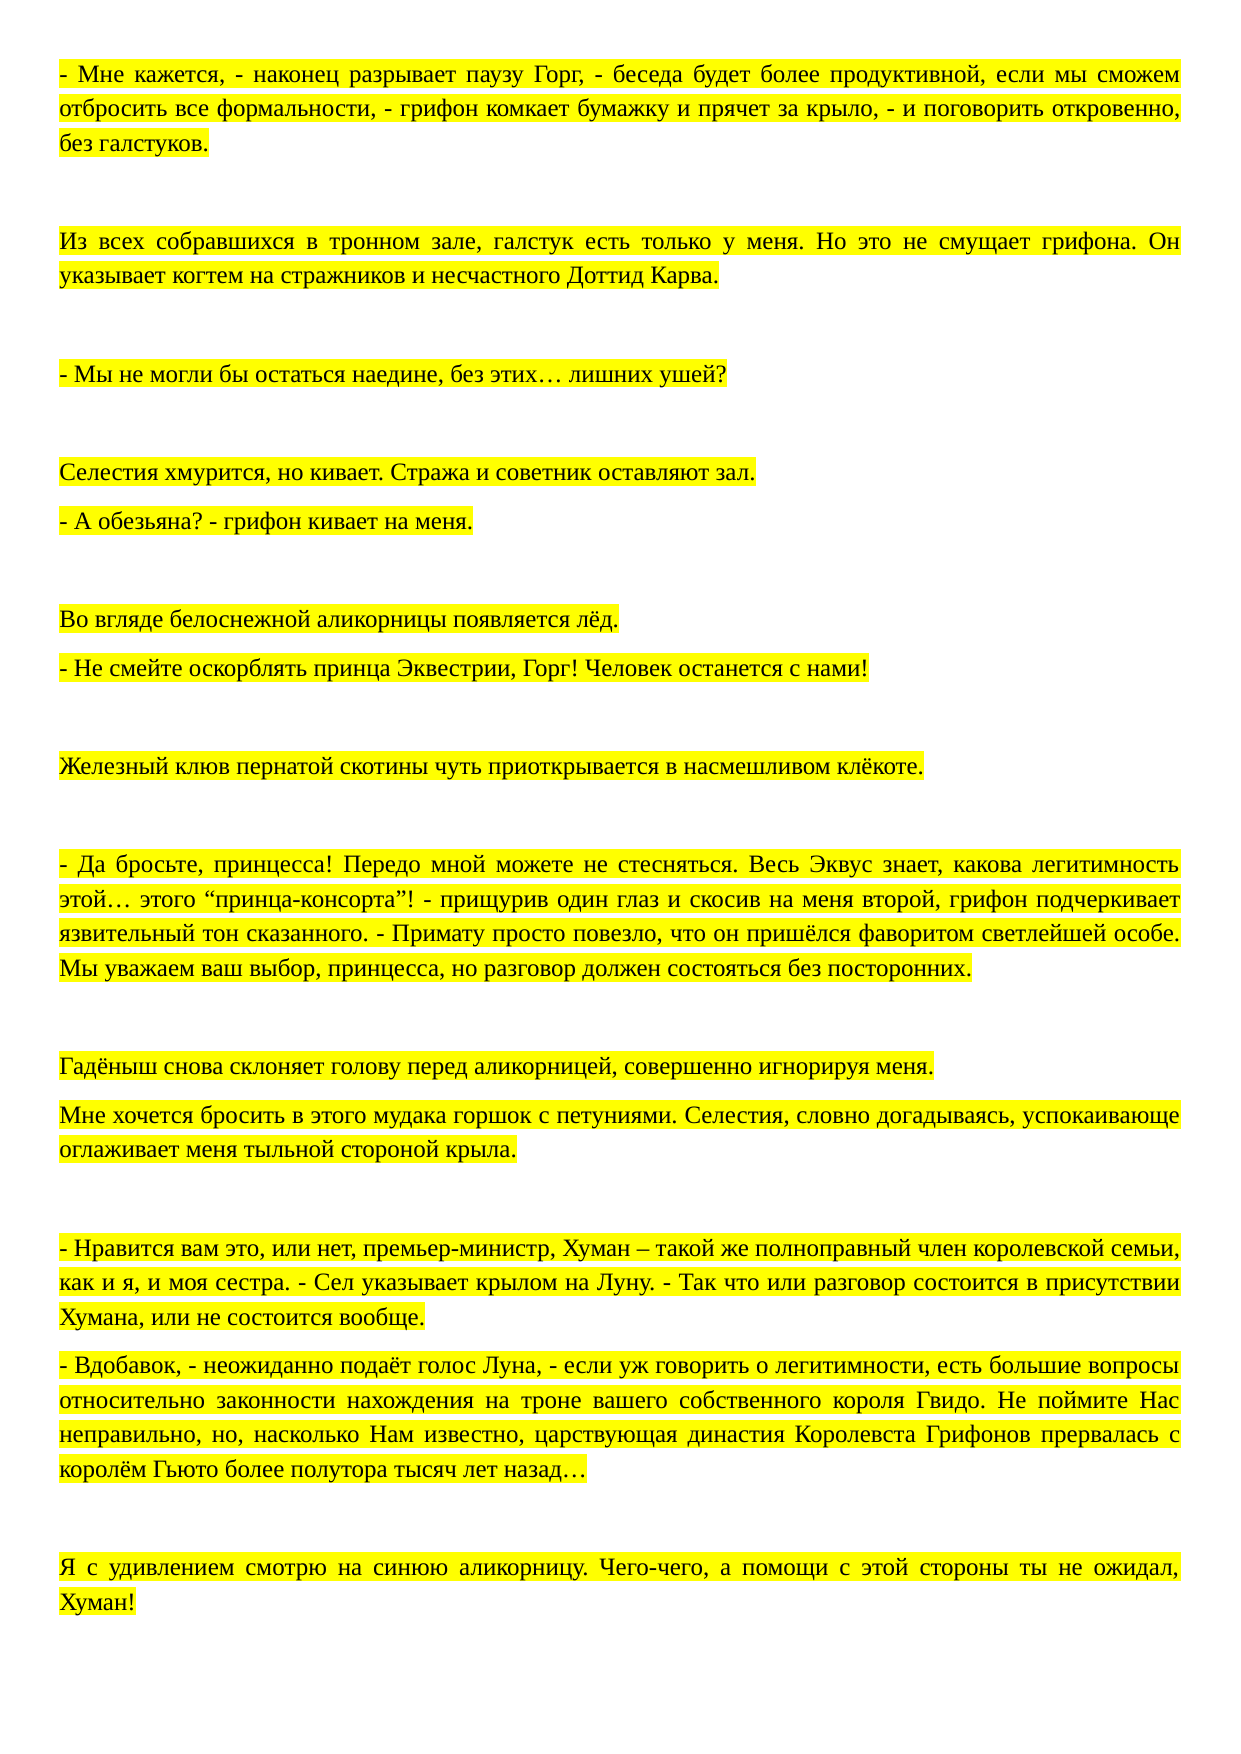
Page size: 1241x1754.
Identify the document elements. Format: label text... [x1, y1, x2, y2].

text - Мне кажется, - наконец разрывает паузу Горг, - беседа будет более продуктивной, если мы сможем отбросить все формальности, - грифон комкает бумажку и прячет за крыло, - и поговорить откровенно, без галстуков. [59, 59, 1181, 157]
text - Не смейте оскорблять принца Эквестрии, Горг! Человек останется с нами! [59, 653, 1181, 682]
text Из всех собравшихся в тронном зале, галстук есть только у меня. Но это не смущает грифона. Он указывает когтем на стражников и несчастного Доттид Карва. [59, 226, 1181, 289]
text - Мы не могли бы остаться наедине, без этих… лишних ушей? [59, 359, 1181, 387]
text Гадёныш снова склоняет голову перед аликорницей, совершенно игнорируя меня. [59, 1051, 1181, 1080]
text Селестия хмурится, но кивает. Стража и советник оставляют зал. [59, 457, 1181, 486]
text Я с удивлением смотрю на синюю аликорницу. Чего-чего, а помощи с этой стороны ты не ожидал, Хуман! [59, 1552, 1181, 1615]
text Во вгляде белоснежной аликорницы появляется лёд. [59, 604, 1181, 633]
text - Да бросьте, принцесса! Передо мной можете не стесняться. Весь Эквус знает, какова легитимность этой… этого “принца-консорта”! - прищурив один глаз и скосив на меня второй, грифон подчеркивает язвительный тон сказанного. - Примату просто повезло, что он пришёлся фаворитом светлейшей особе. Мы уважаем ваш выбор, принцесса, но разговор должен состояться без посторонних. [59, 849, 1181, 982]
text - А обезьяна? - грифон кивает на меня. [59, 506, 1181, 535]
text - Вдобавок, - неожиданно подаёт голос Луна, - если уж говорить о легитимности, есть большие вопросы относительно законности нахождения на троне вашего собственного короля Гвидо. Не поймите Нас неправильно, но, насколько Нам известно, царствующая династия Королевста Грифонов прервалась с королём Гьюто более полутора тысяч лет назад… [59, 1351, 1181, 1483]
text Мне хочется бросить в этого мудака горшок с петуниями. Селестия, словно догадываясь, успокаивающе оглаживает меня тыльной стороной крыла. [59, 1100, 1181, 1163]
text Железный клюв пернатой скотины чуть приоткрывается в насмешливом клёкоте. [59, 751, 1181, 780]
text - Нравится вам это, или нет, премьер-министр, Хуман – такой же полноправный член королевской семьи, как и я, и моя сестра. - Сел указывает крылом на Луну. - Так что или разговор состоится в присутствии Хумана, или не состоится вообще. [59, 1233, 1181, 1330]
